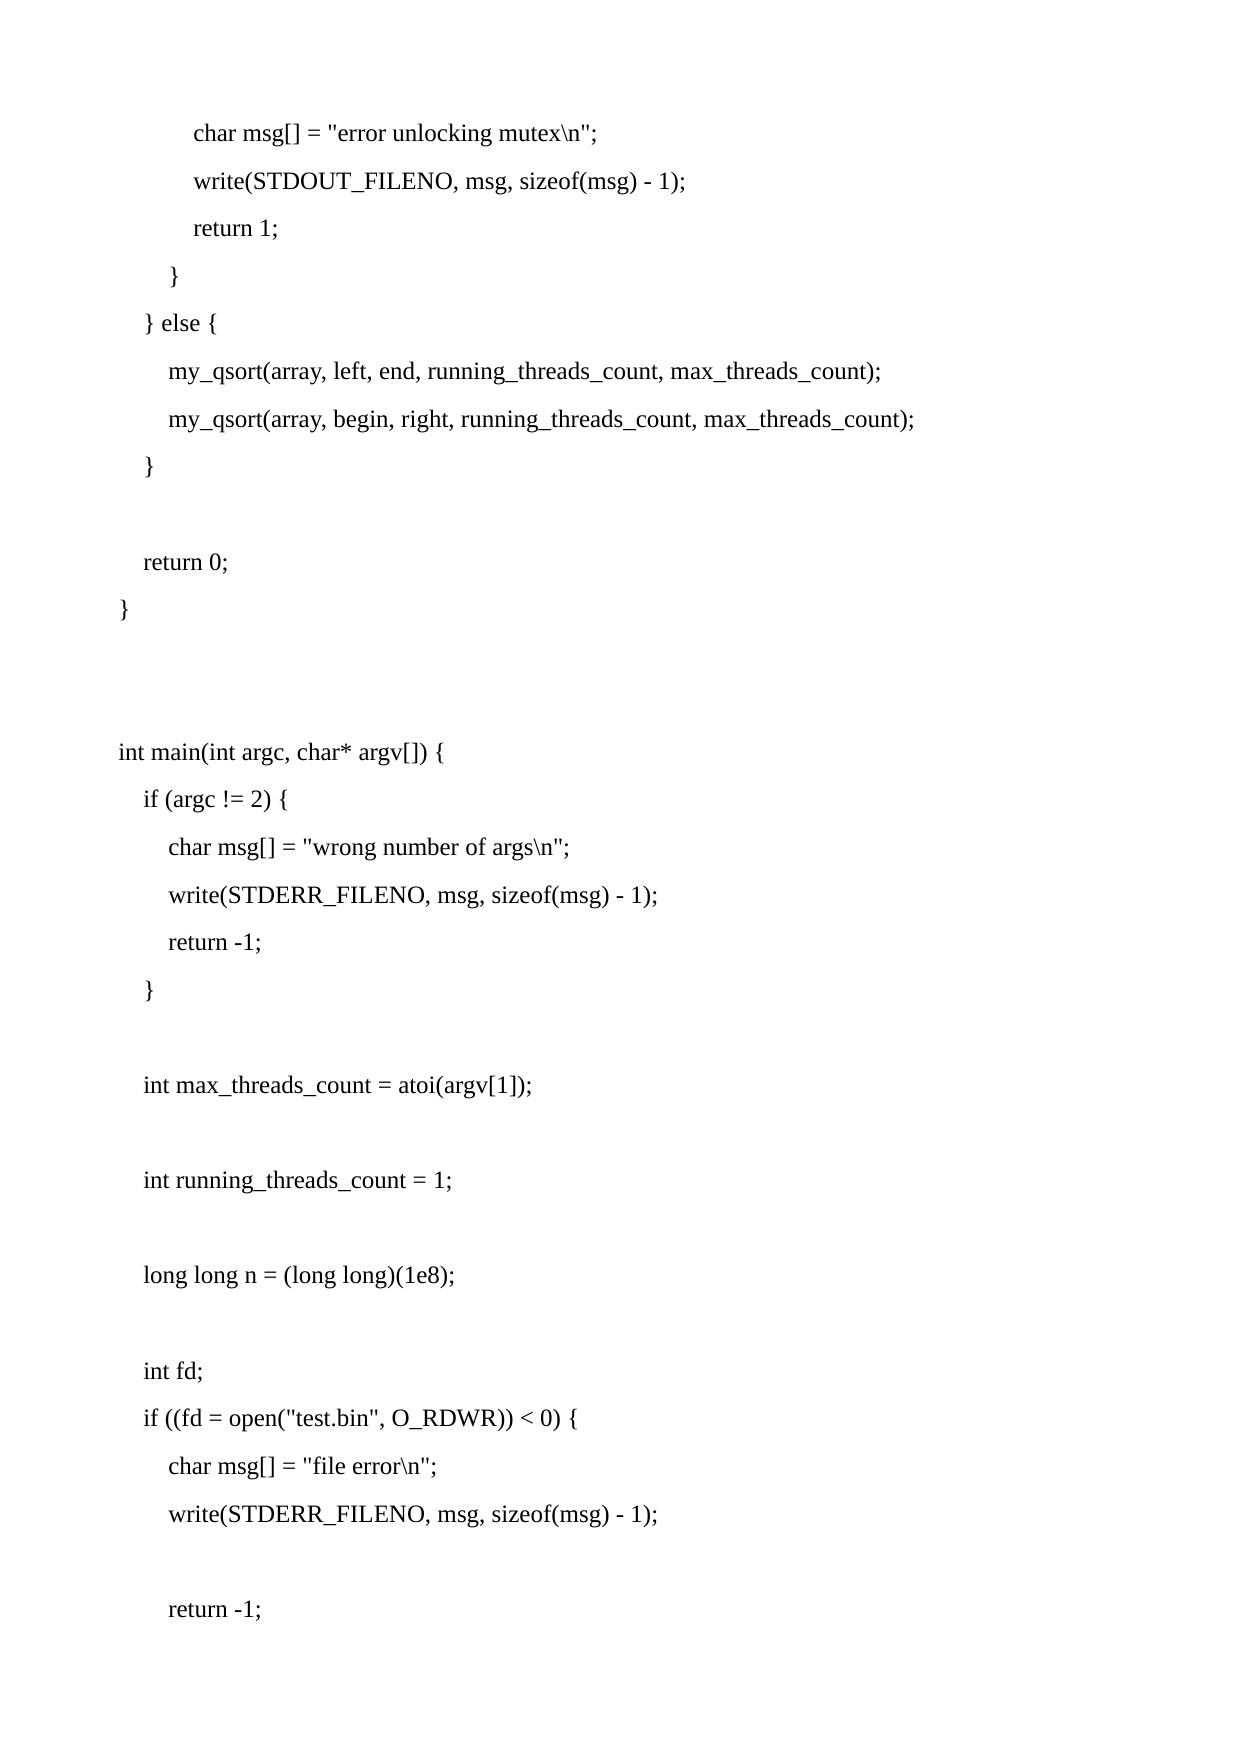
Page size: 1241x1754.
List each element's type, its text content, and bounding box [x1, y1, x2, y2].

text } [118, 594, 1122, 623]
text return -1; [118, 1594, 1122, 1623]
text } [118, 451, 1122, 480]
text write(STDERR_FILENO, msg, sizeof(msg) - 1); [118, 880, 1122, 908]
text return -1; [118, 927, 1122, 956]
text int main(int argc, char* argv[]) { [118, 737, 1122, 766]
text if ((fd = open("test.bin", O_RDWR)) < 0) { [118, 1403, 1122, 1432]
text my_qsort(array, left, end, running_threads_count, max_threads_count); [118, 356, 1122, 385]
text write(STDOUT_FILENO, msg, sizeof(msg) - 1); [118, 166, 1122, 194]
text long long n = (long long)(1e8); [118, 1261, 1122, 1289]
text write(STDERR_FILENO, msg, sizeof(msg) - 1); [118, 1499, 1122, 1527]
text return 0; [118, 547, 1122, 575]
text return 1; [118, 213, 1122, 242]
text if (argc != 2) { [118, 784, 1122, 813]
text } else { [118, 308, 1122, 337]
text } [118, 261, 1122, 290]
text char msg[] = "error unlocking mutex\n"; [118, 118, 1122, 147]
text char msg[] = "file error\n"; [118, 1451, 1122, 1480]
text my_qsort(array, begin, right, running_threads_count, max_threads_count); [118, 404, 1122, 432]
text } [118, 975, 1122, 1004]
text int max_threads_count = atoi(argv[1]); [118, 1070, 1122, 1099]
text int running_threads_count = 1; [118, 1165, 1122, 1194]
text char msg[] = "wrong number of args\n"; [118, 832, 1122, 861]
text int fd; [118, 1356, 1122, 1384]
